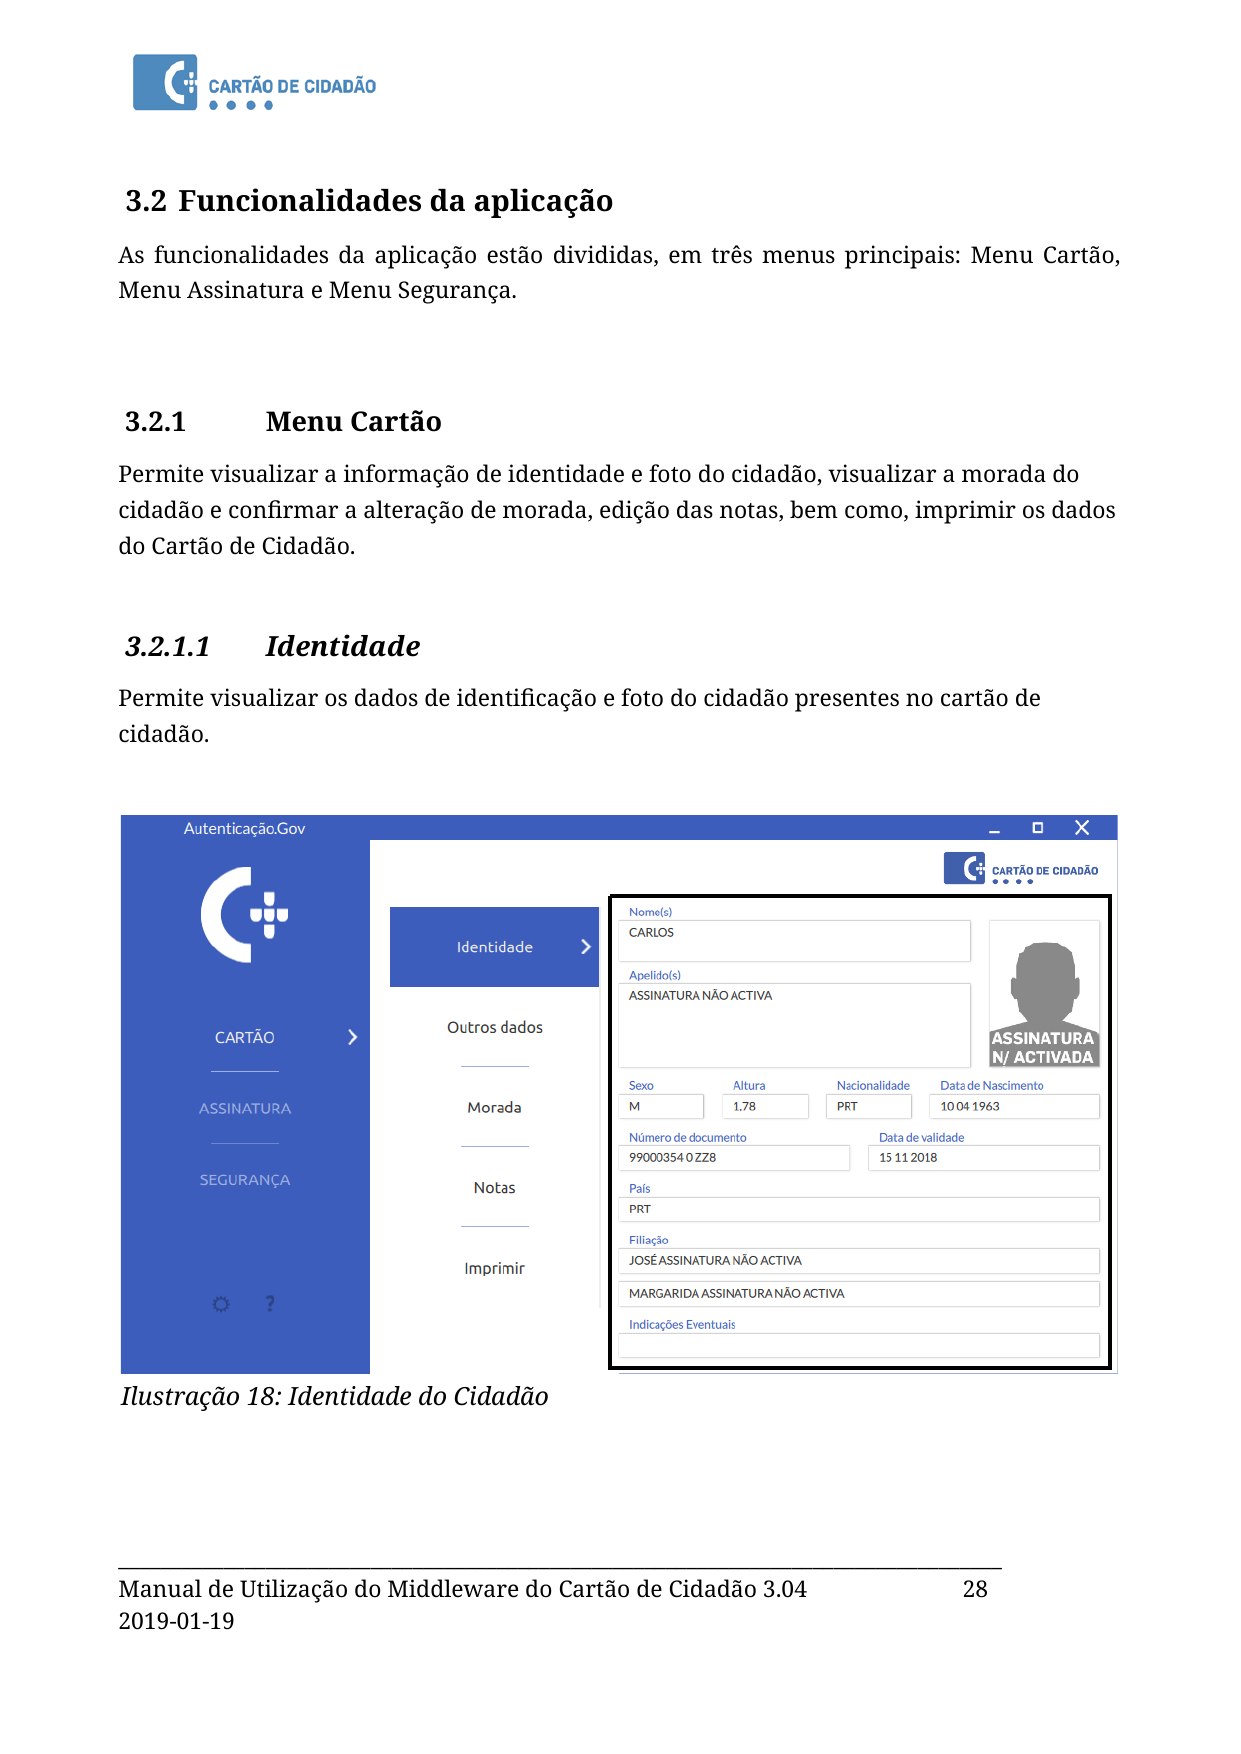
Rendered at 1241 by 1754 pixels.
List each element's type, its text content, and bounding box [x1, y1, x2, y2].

subtitle Identidade [118, 626, 1122, 664]
text As funcionalidades da aplicação estão divididas, em três menus principais: Menu Cartão, Menu Assinatura e Menu Segurança. [118, 238, 1122, 306]
picture [130, 47, 423, 118]
picture [120, 815, 1118, 1374]
text Permite visualizar os dados de identificação e foto do cidadão presentes no cartão de cidadão. [118, 682, 1122, 749]
text Permite visualizar a informação de identidade e foto do cidadão, visualizar a morada do cidadão e confirmar a alteração de morada, edição das notas, bem como, imprimir os dados do Cartão de Cidadão. [118, 458, 1122, 561]
subtitle Menu Cartão [118, 403, 1122, 440]
text Ilustração 18: Identidade do Cidadão [121, 1374, 1118, 1413]
subtitle Funcionalidades da aplicação [118, 180, 1122, 220]
